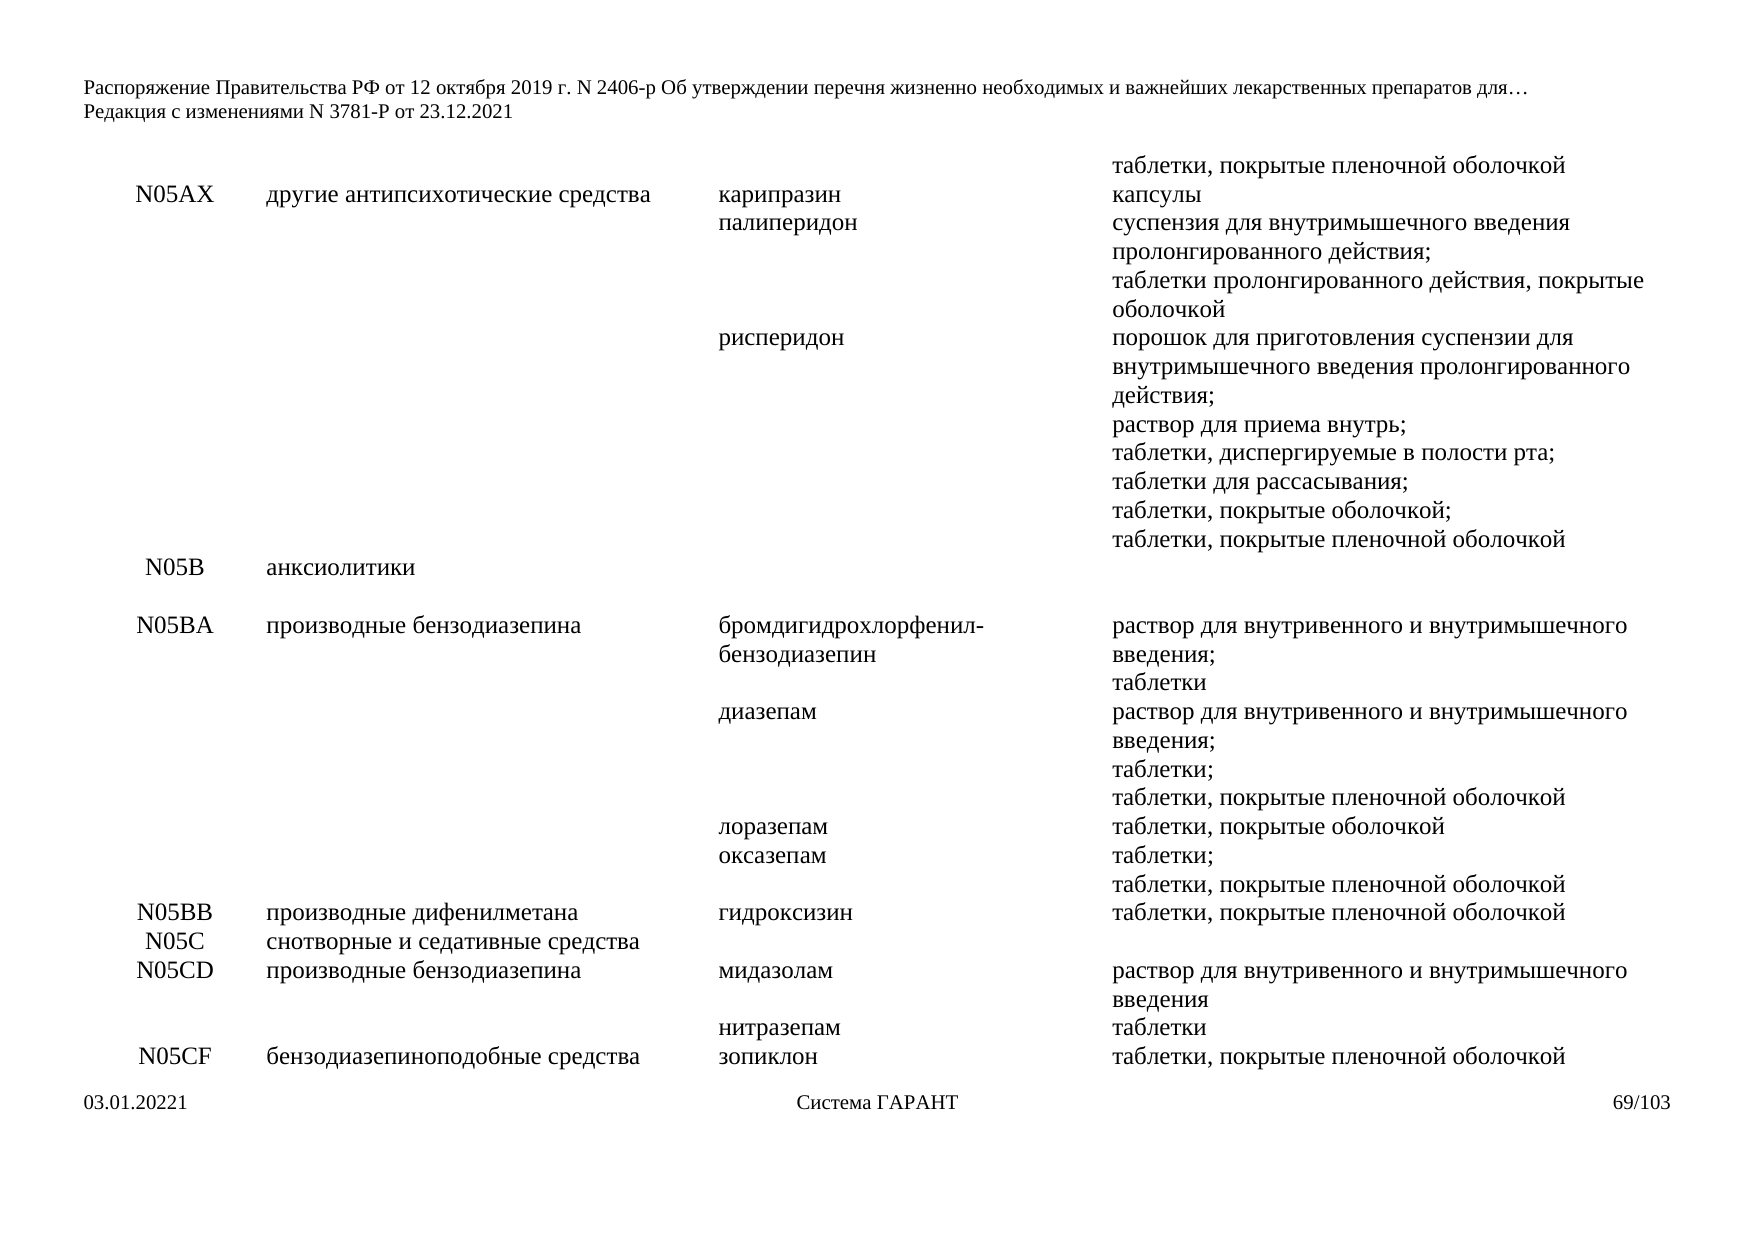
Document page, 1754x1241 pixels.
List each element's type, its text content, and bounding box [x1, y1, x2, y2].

table_cell [95, 323, 255, 552]
table_cell производные дифенилметана [255, 898, 707, 926]
table_cell бромдигидрохлорфенил-бензодиазепин [707, 610, 1101, 696]
table_cell другие антипсихотические средства [255, 179, 707, 207]
table_cell [255, 323, 707, 552]
table_cell раствор для внутривенного и внутримышечного введения; таблетки; таблетки, покрытые пленочной оболочкой [1101, 696, 1669, 811]
table_cell таблетки, покрытые оболочкой [1101, 811, 1669, 840]
table_cell диазепам [707, 696, 1101, 811]
table_cell таблетки, покрытые пленочной оболочкой [1101, 150, 1669, 179]
table_cell рисперидон [707, 323, 1101, 552]
table_cell снотворные и седативные средства [255, 926, 707, 955]
table_cell анксиолитики [255, 553, 707, 610]
table_cell N05B [95, 553, 255, 610]
table_cell [95, 208, 255, 322]
table_cell N05BB [95, 898, 255, 926]
table_cell карипразин [707, 179, 1101, 207]
table_cell оксазепам [707, 840, 1101, 897]
table_cell N05CD [95, 955, 255, 1012]
table_cell зопиклон [707, 1041, 1101, 1070]
table_cell производные бензодиазепина [255, 610, 707, 897]
table_cell N05BA [95, 610, 255, 897]
table_cell таблетки [1101, 1013, 1669, 1041]
table_cell таблетки; таблетки, покрытые пленочной оболочкой [1101, 840, 1669, 897]
table_cell бензодиазепиноподобные средства [255, 1041, 707, 1070]
table_cell капсулы [1101, 179, 1669, 207]
table_cell [255, 1013, 707, 1041]
table_cell нитразепам [707, 1013, 1101, 1041]
table_cell лоразепам [707, 811, 1101, 840]
table_cell [707, 150, 1101, 179]
table_cell палиперидон [707, 208, 1101, 322]
table_cell производные бензодиазепина [255, 955, 707, 1012]
table_cell N05CF [95, 1041, 255, 1070]
table_cell мидазолам [707, 955, 1101, 1012]
table_cell гидроксизин [707, 898, 1101, 926]
table_cell раствор для внутривенного и внутримышечного введения [1101, 955, 1669, 1012]
table_cell раствор для внутривенного и внутримышечного введения; таблетки [1101, 610, 1669, 696]
table_cell [95, 150, 255, 179]
table_cell N05AX [95, 179, 255, 207]
table_cell [255, 150, 707, 179]
table_cell [95, 1013, 255, 1041]
table_cell [707, 553, 1101, 610]
table_cell [1101, 553, 1669, 610]
table_cell суспензия для внутримышечного введения пролонгированного действия; таблетки пролонгированного действия, покрытые оболочкой [1101, 208, 1669, 322]
table_cell порошок для приготовления суспензии для внутримышечного введения пролонгированного действия; раствор для приема внутрь; таблетки, диспергируемые в полости рта; таблетки для рассасывания; таблетки, покрытые оболочкой; таблетки, покрытые пленочной оболочкой [1101, 323, 1669, 552]
table_cell [707, 926, 1101, 955]
table_cell [255, 208, 707, 322]
table_cell таблетки, покрытые пленочной оболочкой [1101, 1041, 1669, 1070]
table_cell N05C [95, 926, 255, 955]
table_cell [1101, 926, 1669, 955]
table_cell таблетки, покрытые пленочной оболочкой [1101, 898, 1669, 926]
